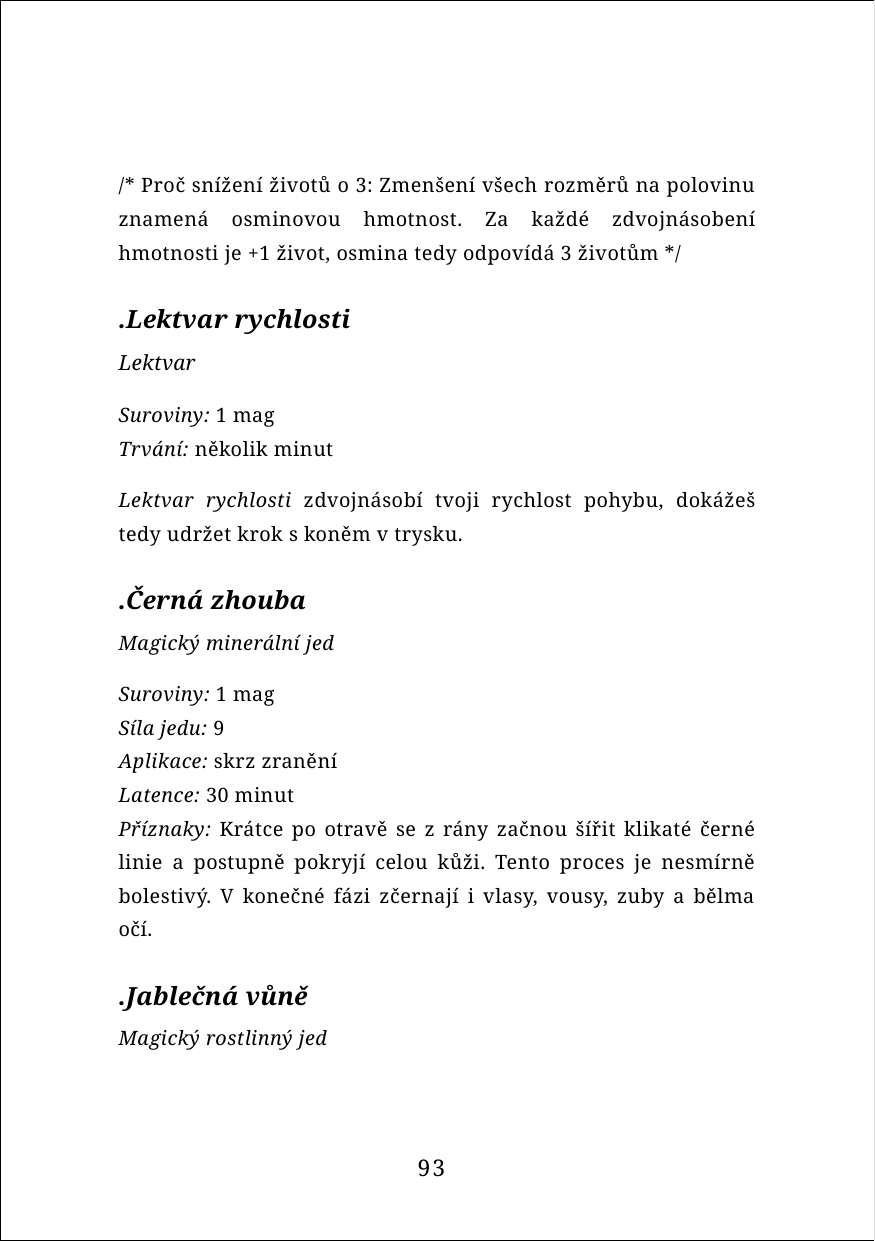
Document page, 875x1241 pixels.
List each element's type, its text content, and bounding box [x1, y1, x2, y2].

text Lektvar [118, 348, 756, 376]
subtitle .Černá zhouba [118, 583, 756, 617]
text /* Proč snížení životů o 3: Zmenšení všech rozměrů na polovinu znamená osminovou hmotnost. Za každé zdvojnásobení hmotnosti je +1 život, osmina tedy odpovídá 3 životům */ [118, 172, 756, 266]
text Magický minerální jed [118, 629, 756, 656]
text Magický rostlinný jed [118, 1025, 756, 1052]
subtitle .Jablečná vůně [118, 979, 756, 1013]
subtitle .Lektvar rychlosti [118, 302, 756, 336]
text Suroviny: 1 mag Síla jedu: 9 Aplikace: skrz zranění Latence: 30 minut Příznaky: Krátce po otravě se z rány začnou šířit klikaté černé linie a postupně pokryjí celou kůži. Tento proces je nesmírně bolestivý. V konečné fázi zčernají i vlasy, vousy, zuby a bělma očí. [118, 680, 756, 943]
text Suroviny: 1 mag Trvání: několik minut [118, 401, 756, 462]
text Lektvar rychlosti zdvojnásobí tvoji rychlost pohybu, dokážeš tedy udržet krok s koněm v trysku. [118, 486, 756, 547]
